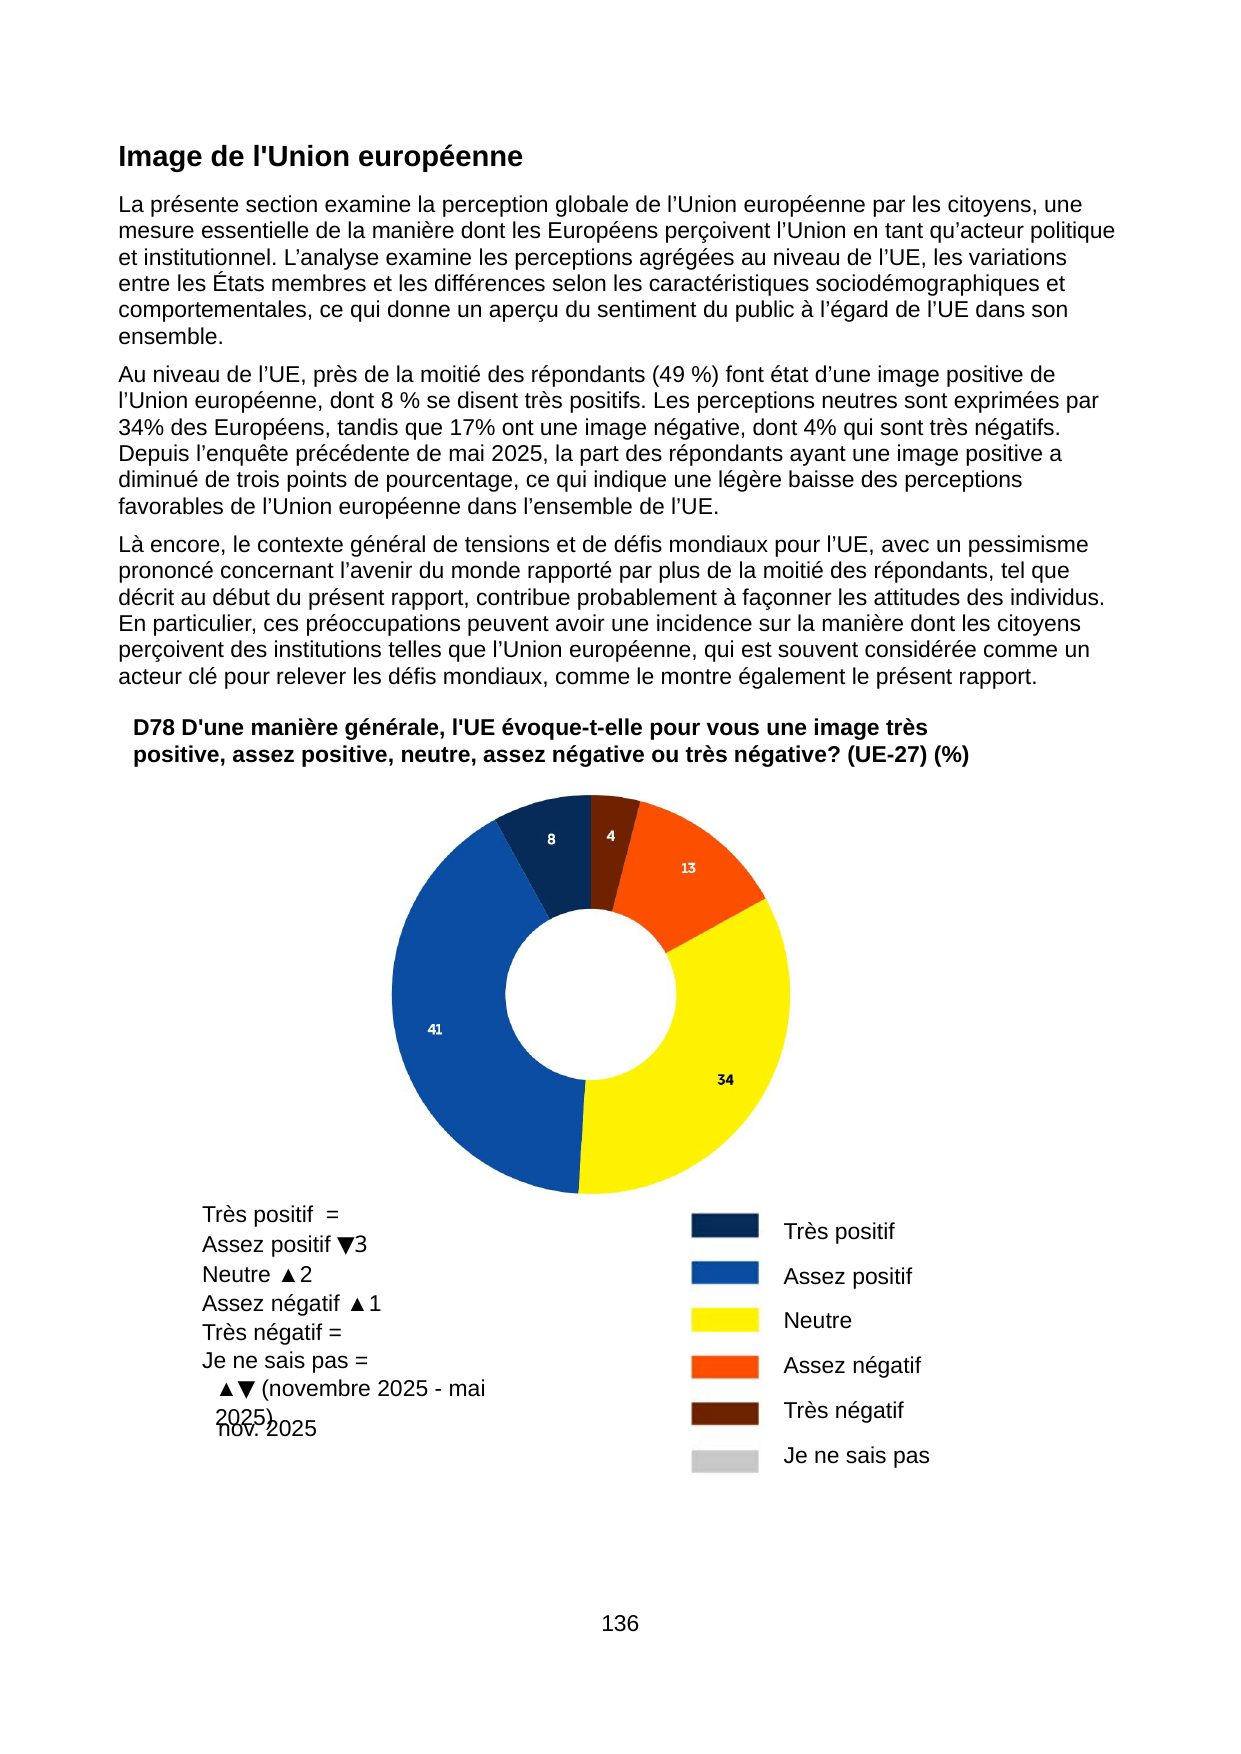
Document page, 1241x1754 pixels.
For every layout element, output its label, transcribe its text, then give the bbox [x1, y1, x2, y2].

text Au niveau de l’UE, près de la moitié des répondants (49 %) font état d’une image positive de l’Union européenne, dont 8 % se disent très positifs. Les perceptions neutres sont exprimées par 34% des Européens, tandis que 17% ont une image négative, dont 4% qui sont très négatifs. Depuis l’enquête précédente de mai 2025, la part des répondants ayant une image positive a diminué de trois points de pourcentage, ce qui indique une légère baisse des perceptions favorables de l’Union européenne dans l’ensemble de l’UE. [118, 361, 1122, 519]
subtitle Image de l'Union européenne [118, 139, 1122, 172]
text Là encore, le contexte général de tensions et de défis mondiaux pour l’UE, avec un pessimisme prononcé concernant l’avenir du monde rapporté par plus de la moitié des répondants, tel que décrit au début du présent rapport, contribue probablement à façonner les attitudes des individus. En particulier, ces préoccupations peuvent avoir une incidence sur la manière dont les citoyens perçoivent des institutions telles que l’Union européenne, qui est souvent considérée comme un acteur clé pour relever les défis mondiaux, comme le montre également le présent rapport. [118, 531, 1122, 689]
text La présente section examine la perception globale de l’Union européenne par les citoyens, une mesure essentielle de la manière dont les Européens perçoivent l’Union en tant qu’acteur politique et institutionnel. L’analyse examine les perceptions agrégées au niveau de l’UE, les variations entre les États membres et les différences selon les caractéristiques sociodémographiques et comportementales, ce qui donne un aperçu du sentiment du public à l’égard de l’UE dans son ensemble. [118, 191, 1122, 349]
picture [375, 789, 808, 1477]
